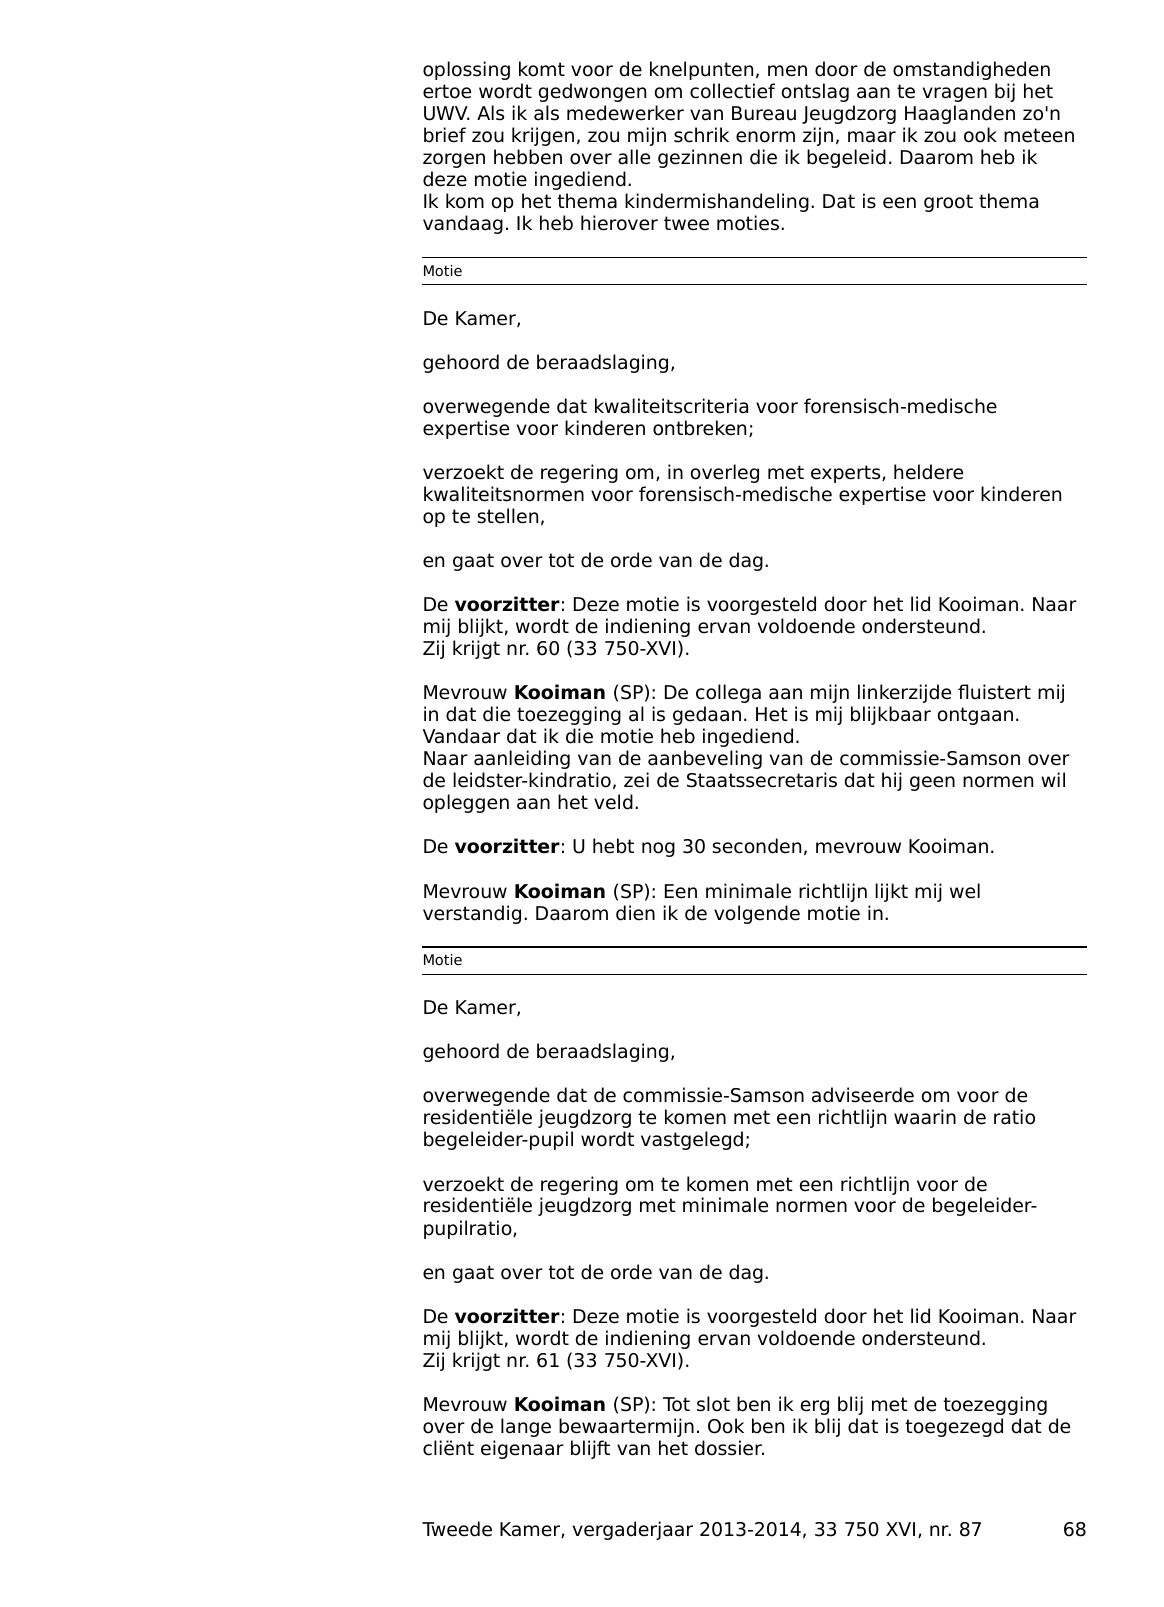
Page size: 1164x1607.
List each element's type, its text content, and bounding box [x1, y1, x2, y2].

text Mevrouw Kooiman (SP): Tot slot ben ik erg blij met de toezegging over de lange bewaartermijn. Ook ben ik blij dat is toegezegd dat de cliënt eigenaar blijft van het dossier. [422, 1394, 1087, 1460]
text De voorzitter: Deze motie is voorgesteld door het lid Kooiman. Naar mij blijkt, wordt de indiening ervan voldoende ondersteund. [422, 594, 1087, 638]
text overwegende dat de commissie-Samson adviseerde om voor de residentiële jeugdzorg te komen met een richtlijn waarin de ratio begeleider-pupil wordt vastgelegd; [422, 1085, 1087, 1151]
text verzoekt de regering om, in overleg met experts, heldere kwaliteitsnormen voor forensisch-medische expertise voor kinderen op te stellen, [422, 462, 1087, 528]
text Zij krijgt nr. 61 (33 750-XVI). [422, 1350, 1087, 1372]
text oplossing komt voor de knelpunten, men door de omstandigheden ertoe wordt gedwongen om collectief ontslag aan te vragen bij het UWV. Als ik als medewerker van Bureau Jeugdzorg Haaglanden zo'n brief zou krijgen, zou mijn schrik enorm zijn, maar ik zou ook meteen zorgen hebben over alle gezinnen die ik begeleid. Daarom heb ik deze motie ingediend. [422, 59, 1087, 191]
text De voorzitter: Deze motie is voorgesteld door het lid Kooiman. Naar mij blijkt, wordt de indiening ervan voldoende ondersteund. [422, 1306, 1087, 1350]
text Naar aanleiding van de aanbeveling van de commissie-Samson over de leidster-kindratio, zei de Staatssecretaris dat hij geen normen wil opleggen aan het veld. [422, 748, 1087, 814]
text Mevrouw Kooiman (SP): Een minimale richtlijn lijkt mij wel verstandig. Daarom dien ik de volgende motie in. [422, 881, 1087, 924]
text gehoord de beraadslaging, [422, 352, 1087, 373]
table_header Motie [422, 948, 1087, 974]
text en gaat over tot de orde van de dag. [422, 1262, 1087, 1283]
text De voorzitter: U hebt nog 30 seconden, mevrouw Kooiman. [422, 836, 1087, 858]
text en gaat over tot de orde van de dag. [422, 550, 1087, 572]
text De Kamer, [422, 997, 1087, 1019]
text Zij krijgt nr. 60 (33 750-XVI). [422, 638, 1087, 660]
text gehoord de beraadslaging, [422, 1041, 1087, 1063]
text verzoekt de regering om te komen met een richtlijn voor de residentiële jeugdzorg met minimale normen voor de begeleider-pupilratio, [422, 1173, 1087, 1239]
text Mevrouw Kooiman (SP): De collega aan mijn linkerzijde fluistert mij in dat die toezegging al is gedaan. Het is mij blijkbaar ontgaan. Vandaar dat ik die motie heb ingediend. [422, 682, 1087, 748]
text Ik kom op het thema kindermishandeling. Dat is een groot thema vandaag. Ik heb hierover twee moties. [422, 191, 1087, 235]
text overwegende dat kwaliteitscriteria voor forensisch-medische expertise voor kinderen ontbreken; [422, 396, 1087, 440]
text De Kamer, [422, 307, 1087, 329]
table_header Motie [422, 258, 1087, 284]
